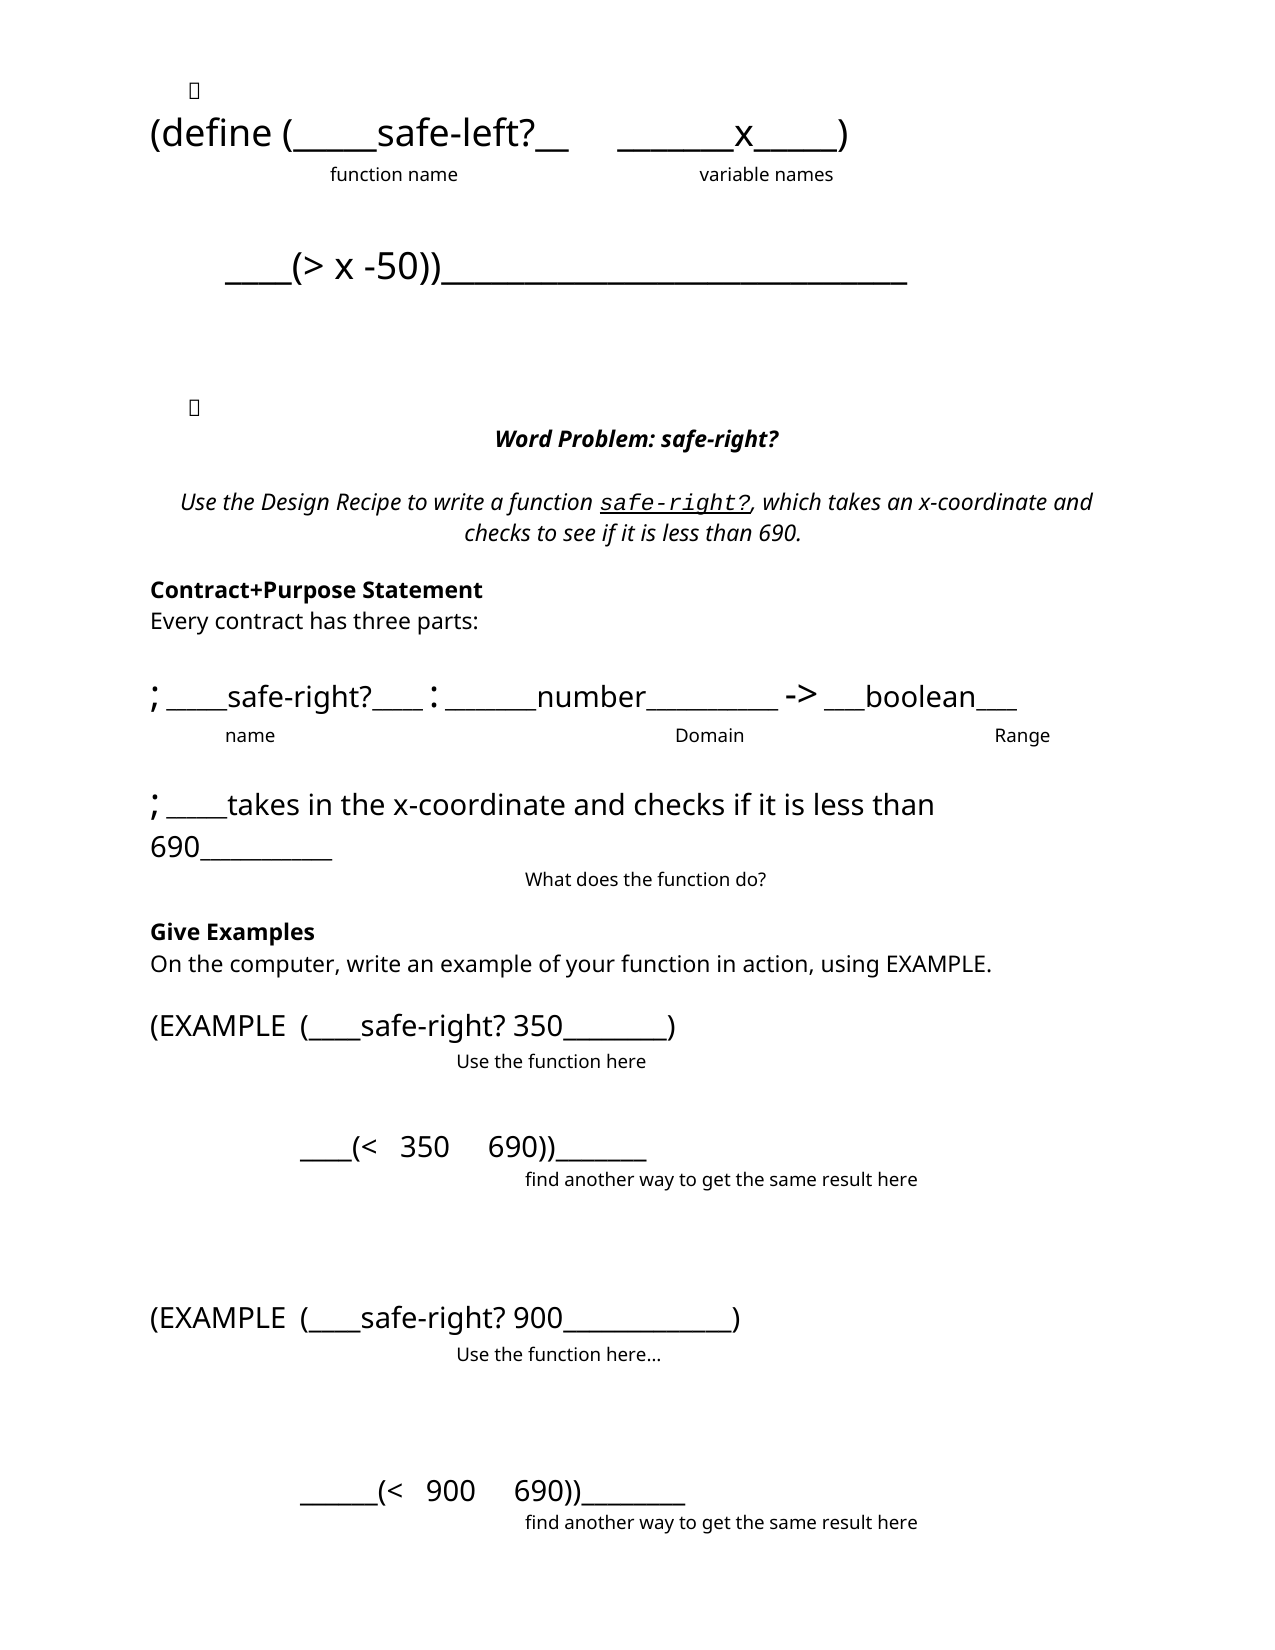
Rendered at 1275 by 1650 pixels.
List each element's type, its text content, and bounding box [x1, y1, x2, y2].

text Use the function here [375, 1044, 1125, 1076]
text find another way to get the same result here [525, 1166, 1125, 1192]
text Give Examples [150, 916, 1125, 948]
text ______(< 900 690))________ [225, 1470, 1125, 1509]
text Contract+Purpose Statement [150, 573, 1125, 605]
text On the computer, write an example of your function in action, using EXAMPLE. [150, 948, 1125, 979]
text find another way to get the same result here [525, 1509, 1125, 1535]
text (EXAMPLE (____safe-right? 900_____________) [150, 1297, 1125, 1337]
text What does the function do? [150, 866, 1125, 891]
text Use the Design Recipe to write a function safe-right?, which takes an x-coordinate and checks to see if it is less than 690. [150, 486, 1125, 548]
text ; ______safe-right?_____ : _________number_____________ -> ____boolean____ [150, 667, 1125, 718]
text Use the function here… [375, 1337, 1125, 1368]
text ____(< 350 690))_______ [225, 1127, 1125, 1166]
text Design Recipe [150, 341, 1125, 392]
text ____(> x -50))____________________________ [150, 239, 1125, 291]
text name Domain Range [150, 718, 1125, 749]
text Every contract has three parts: [150, 605, 1125, 636]
text Word Problem: safe-right? [150, 423, 1125, 455]
text (EXAMPLE (____safe-right? 350________) [150, 1005, 1125, 1044]
text function name variable names [150, 157, 1125, 188]
text (define (_____safe-left?__ _______x_____) [150, 106, 1125, 157]
text ; ______takes in the x-coordinate and checks if it is less than 690_____________ [150, 775, 1125, 866]
